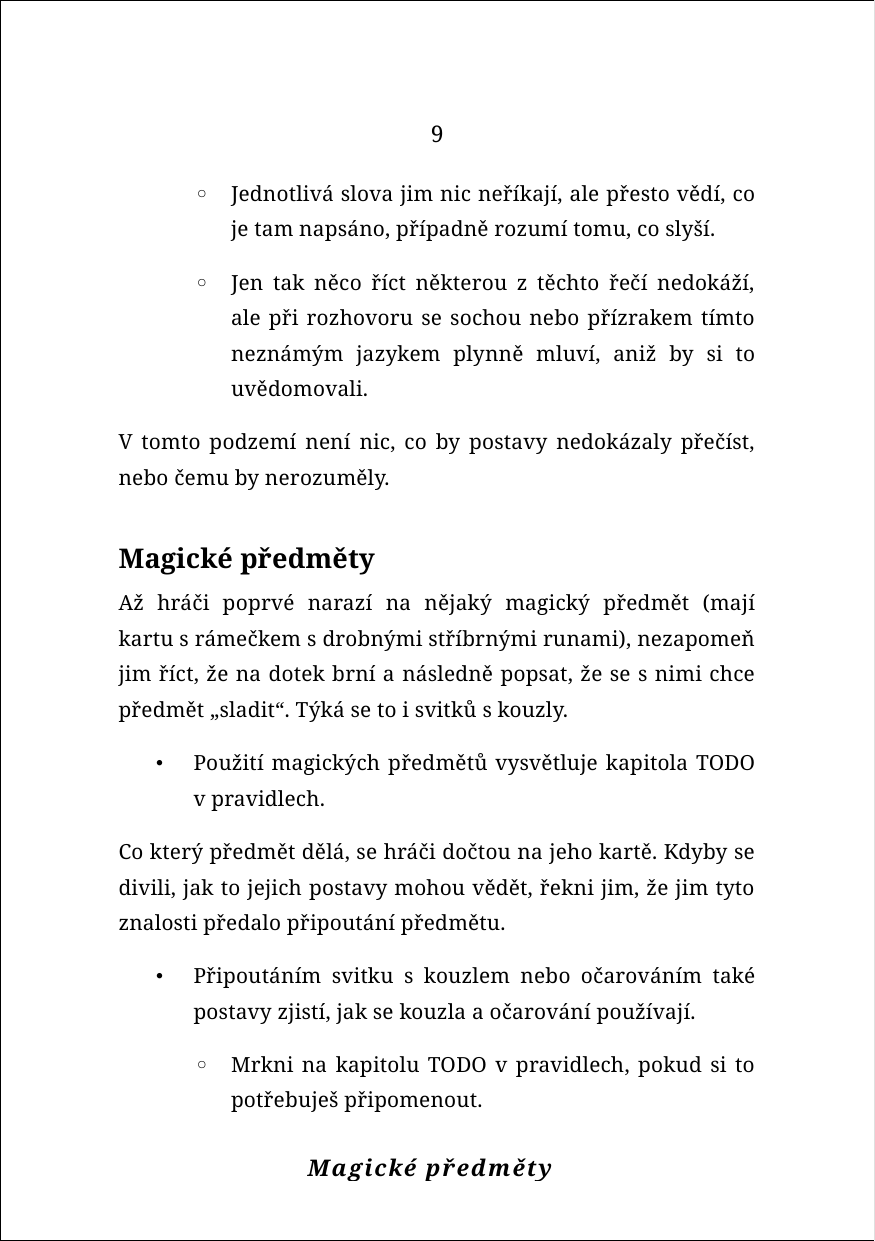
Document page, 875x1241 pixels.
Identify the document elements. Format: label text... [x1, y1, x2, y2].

list Připoutáním svitku s kouzlem nebo očarováním také postavy zjistí, jak se kouzla a očarování používají. [156, 961, 756, 1025]
list Mrkni na kapitolu TODO v pravidlech, pokud si to potřebuješ připomenout. [193, 1050, 756, 1114]
text V tomto podzemí není nic, co by postavy nedokázaly přečíst, nebo čemu by nerozuměly. [118, 427, 756, 491]
list Použití magických předmětů vysvětluje kapitola TODO v pravidlech. [156, 748, 756, 812]
subtitle Magické předměty [118, 540, 756, 577]
text Až hráči poprvé narazí na nějaký magický předmět (mají kartu s rámečkem s drobnými stříbrnými runami), nezapomeň jim říct, že na dotek brní a následně popsat, že se s nimi chce předmět „sladit“. Týká se to i svitků s kouzly. [118, 588, 756, 723]
list Jen tak něco říct některou z těchto řečí nedokáží, ale při rozhovoru se sochou nebo přízrakem tímto neznámým jazykem plynně mluví, aniž by si to uvědomovali. [193, 268, 756, 403]
list Jednotlivá slova jim nic neříkají, ale přesto vědí, co je tam napsáno, případně rozumí tomu, co slyší. [193, 179, 756, 243]
text Co který předmět dělá, se hráči dočtou na jeho kartě. Kdyby se divili, jak to jejich postavy mohou vědět, řekni jim, že jim tyto znalosti předalo připoutání předmětu. [118, 837, 756, 937]
